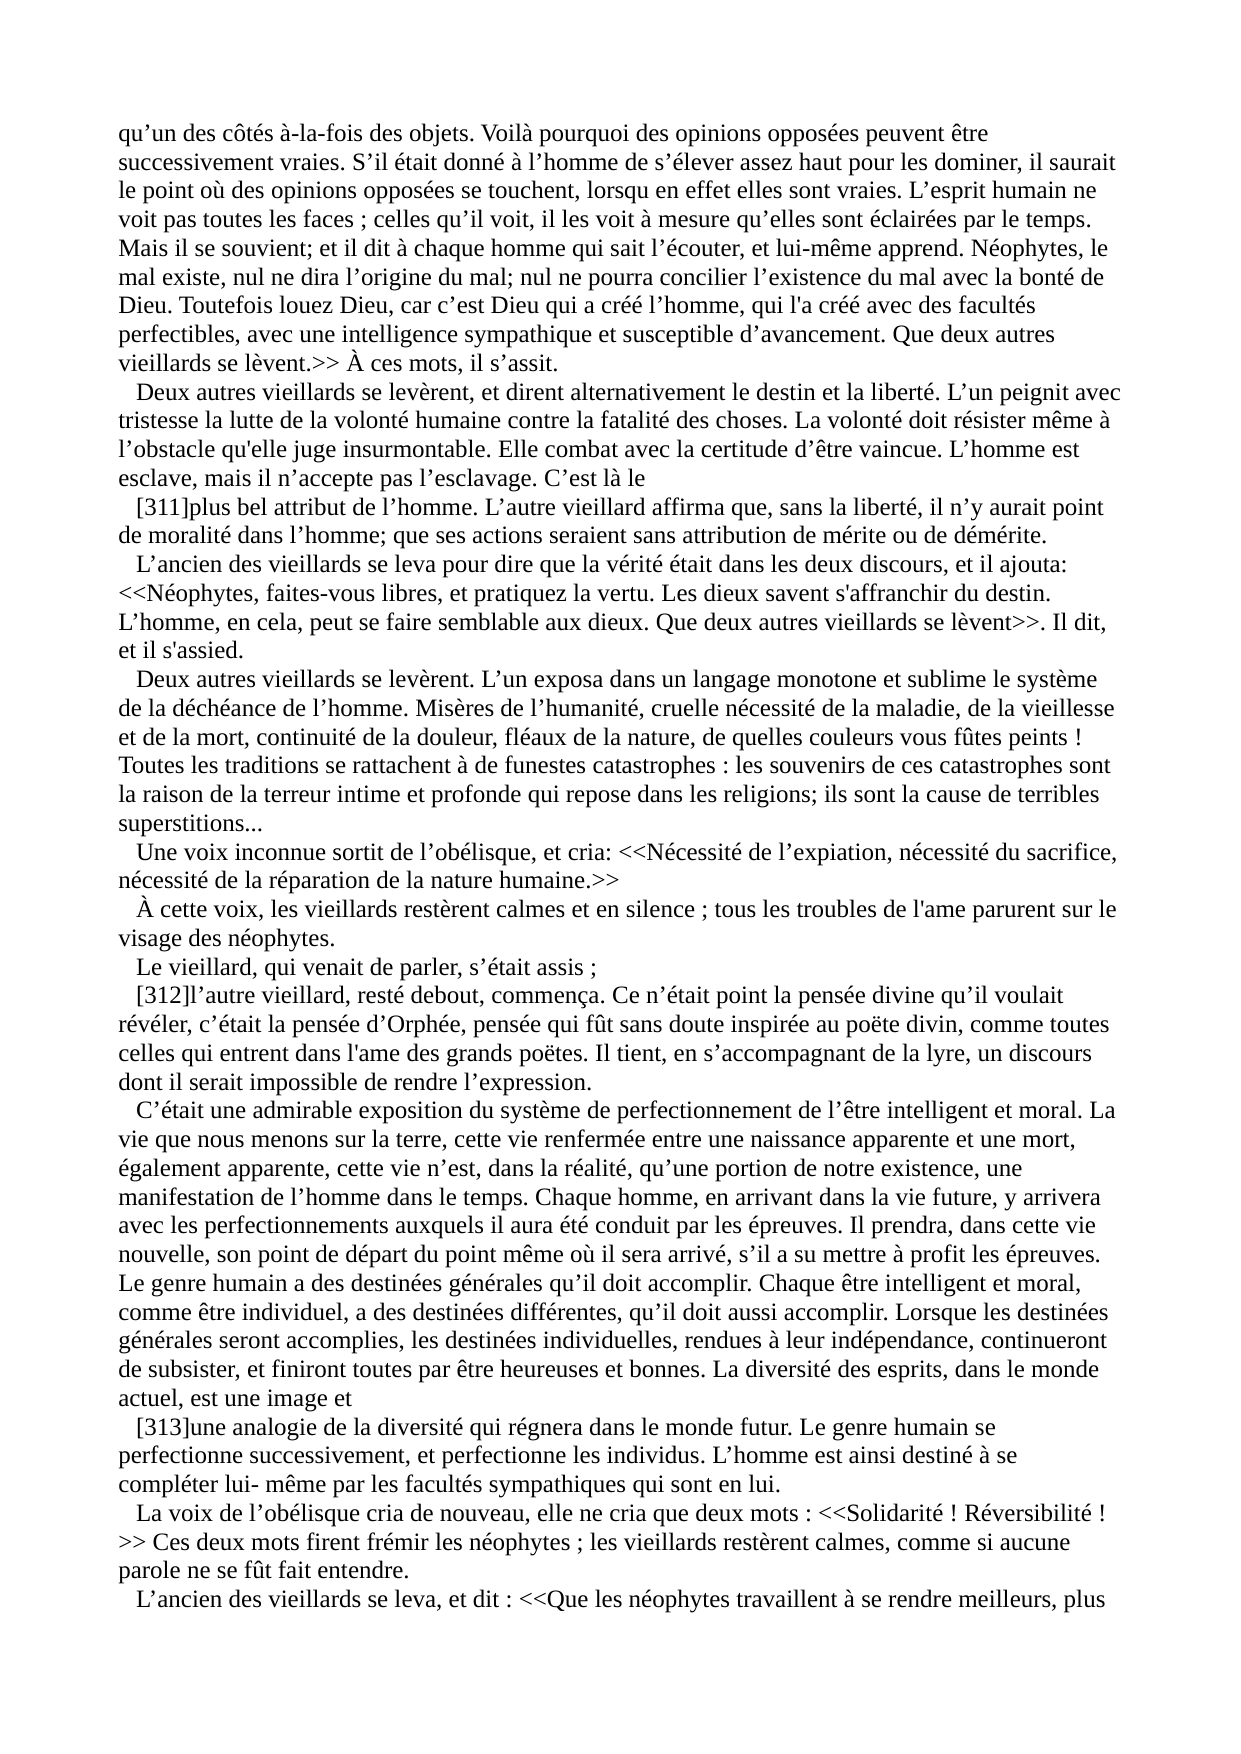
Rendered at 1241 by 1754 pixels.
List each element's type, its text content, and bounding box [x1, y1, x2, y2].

text La voix de l’obélisque cria de nouveau, elle ne cria que deux mots : <<Solidarité ! Réversibilité !>> Ces deux mots firent frémir les néophytes ; les vieillards restèrent calmes, comme si aucune parole ne se fût fait entendre. [118, 1498, 1122, 1584]
text Deux autres vieillards se levèrent, et dirent alternativement le destin et la liberté. L’un peignit avec tristesse la lutte de la volonté humaine contre la fatalité des choses. La volonté doit résister même à l’obstacle qu'elle juge insurmontable. Elle combat avec la certitude d’être vaincue. L’homme est esclave, mais il n’accepte pas l’esclavage. C’est là le [118, 377, 1122, 492]
text [313]une analogie de la diversité qui régnera dans le monde futur. Le genre humain se perfectionne successivement, et perfectionne les individus. L’homme est ainsi destiné à se compléter lui- même par les facultés sympathiques qui sont en lui. [118, 1412, 1122, 1498]
text [311]plus bel attribut de l’homme. L’autre vieillard affirma que, sans la liberté, il n’y aurait point de moralité dans l’homme; que ses actions seraient sans attribution de mérite ou de démérite. [118, 492, 1122, 549]
text À cette voix, les vieillards restèrent calmes et en silence ; tous les troubles de l'ame parurent sur le visage des néophytes. [118, 894, 1122, 952]
text Deux autres vieillards se levèrent. L’un exposa dans un langage monotone et sublime le système de la déchéance de l’homme. Misères de l’humanité, cruelle nécessité de la maladie, de la vieillesse et de la mort, continuité de la douleur, fléaux de la nature, de quelles couleurs vous fûtes peints ! Toutes les traditions se rattachent à de funestes catastrophes : les souvenirs de ces catastrophes sont la raison de la terreur intime et profonde qui repose dans les religions; ils sont la cause de terribles superstitions... [118, 664, 1122, 837]
text L’ancien des vieillards se leva pour dire que la vérité était dans les deux discours, et il ajouta: <<Néophytes, faites-vous libres, et pratiquez la vertu. Les dieux savent s'affranchir du destin. L’homme, en cela, peut se faire semblable aux dieux. Que deux autres vieillards se lèvent>>. Il dit, et il s'assied. [118, 549, 1122, 664]
text [312]l’autre vieillard, resté debout, commença. Ce n’était point la pensée divine qu’il voulait révéler, c’était la pensée d’Orphée, pensée qui fût sans doute inspirée au poëte divin, comme toutes celles qui entrent dans l'ame des grands poëtes. Il tient, en s’accompagnant de la lyre, un discours dont il serait impossible de rendre l’expression. [118, 981, 1122, 1096]
text L’ancien des vieillards se leva, et dit : <<Que les néophytes travaillent à se rendre meilleurs, plus [118, 1584, 1122, 1613]
text Le vieillard, qui venait de parler, s’était assis ; [118, 952, 1122, 981]
text qu’un des côtés à-la-fois des objets. Voilà pourquoi des opinions opposées peuvent être successivement vraies. S’il était donné à l’homme de s’élever assez haut pour les dominer, il saurait le point où des opinions opposées se touchent, lorsqu en effet elles sont vraies. L’esprit humain ne voit pas toutes les faces ; celles qu’il voit, il les voit à mesure qu’elles sont éclairées par le temps. Mais il se souvient; et il dit à chaque homme qui sait l’écouter, et lui-même apprend. Néophytes, le mal existe, nul ne dira l’origine du mal; nul ne pourra concilier l’existence du mal avec la bonté de Dieu. Toutefois louez Dieu, car c’est Dieu qui a créé l’homme, qui l'a créé avec des facultés perfectibles, avec une intelligence sympathique et susceptible d’avancement. Que deux autres vieillards se lèvent.>> À ces mots, il s’assit. [118, 118, 1122, 377]
text C’était une admirable exposition du système de perfectionnement de l’être intelligent et moral. La vie que nous menons sur la terre, cette vie renfermée entre une naissance apparente et une mort, également apparente, cette vie n’est, dans la réalité, qu’une portion de notre existence, une manifestation de l’homme dans le temps. Chaque homme, en arrivant dans la vie future, y arrivera avec les perfectionnements auxquels il aura été conduit par les épreuves. Il prendra, dans cette vie nouvelle, son point de départ du point même où il sera arrivé, s’il a su mettre à profit les épreuves. Le genre humain a des destinées générales qu’il doit accomplir. Chaque être intelligent et moral, comme être individuel, a des destinées différentes, qu’il doit aussi accomplir. Lorsque les destinées générales seront accomplies, les destinées individuelles, rendues à leur indépendance, continueront de subsister, et finiront toutes par être heureuses et bonnes. La diversité des esprits, dans le monde actuel, est une image et [118, 1096, 1122, 1412]
text Une voix inconnue sortit de l’obélisque, et cria: <<Nécessité de l’expiation, nécessité du sacrifice, nécessité de la réparation de la nature humaine.>> [118, 837, 1122, 894]
